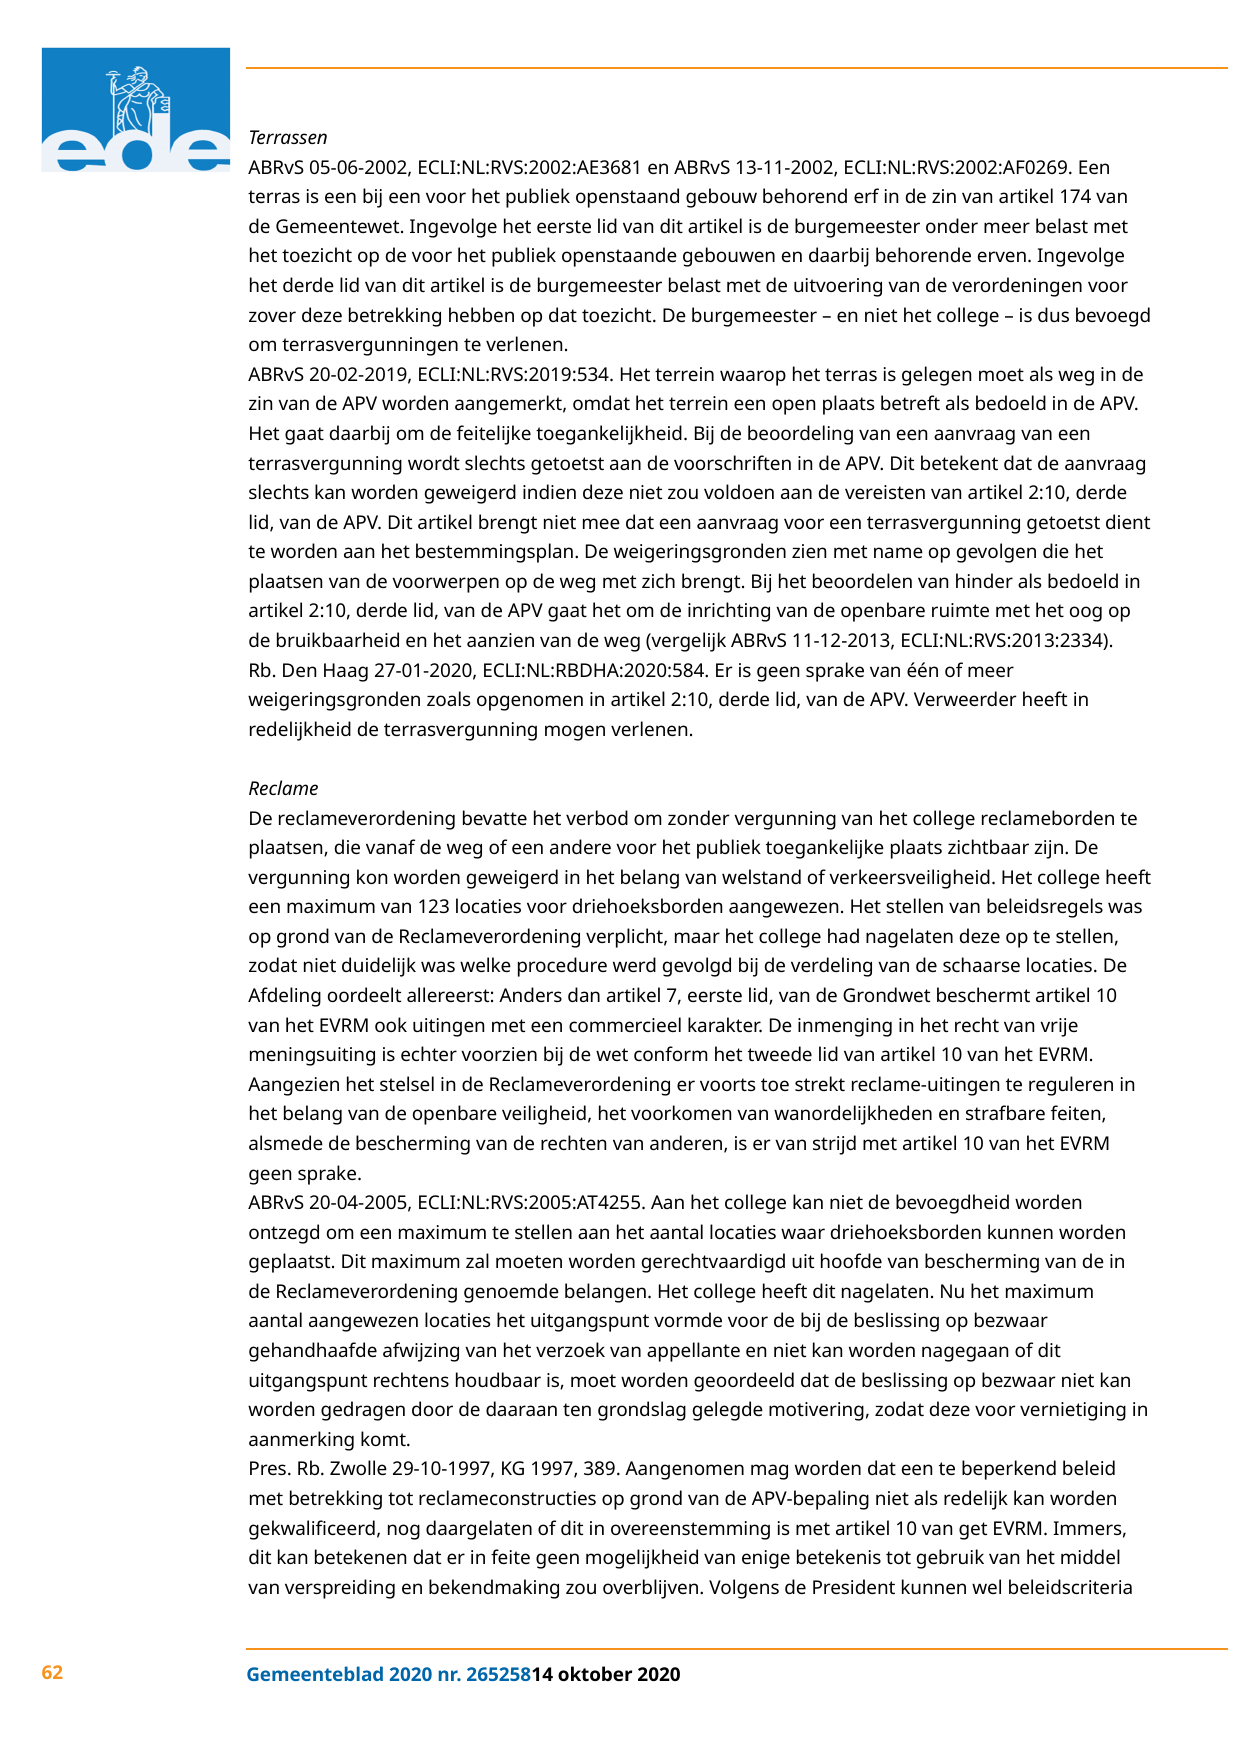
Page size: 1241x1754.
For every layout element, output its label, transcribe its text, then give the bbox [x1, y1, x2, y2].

text Rb. Den Haag 27-01-2020, ECLI:NL:RBDHA:2020:584. Er is geen sprake van één of meer weigeringsgronden zoals opgenomen in artikel 2:10, derde lid, van de APV. Verweerder heeft in redelijkheid de terrasvergunning mogen verlenen. [248, 657, 1152, 742]
text ABRvS 20-02-2019, ECLI:NL:RVS:2019:534. Het terrein waarop het terras is gelegen moet als weg in de zin van de APV worden aangemerkt, omdat het terrein een open plaats betreft als bedoeld in de APV. Het gaat daarbij om de feitelijke toegankelijkheid. Bij de beoordeling van een aanvraag van een terrasvergunning wordt slechts getoetst aan de voorschriften in de APV. Dit betekent dat de aanvraag slechts kan worden geweigerd indien deze niet zou voldoen aan de vereisten van artikel 2:10, derde lid, van de APV. Dit artikel brengt niet mee dat een aanvraag voor een terrasvergunning getoetst dient te worden aan het bestemmingsplan. De weigeringsgronden zien met name op gevolgen die het plaatsen van de voorwerpen op de weg met zich brengt. Bij het beoordelen van hinder als bedoeld in artikel 2:10, derde lid, van de APV gaat het om de inrichting van de openbare ruimte met het oog op de bruikbaarheid en het aanzien van de weg (vergelijk ABRvS 11-12-2013, ECLI:NL:RVS:2013:2334). [248, 361, 1152, 653]
text Pres. Rb. Zwolle 29-10-1997, KG 1997, 389. Aangenomen mag worden dat een te beperkend beleid met betrekking tot reclameconstructies op grond van de APV-bepaling niet als redelijk kan worden gekwalificeerd, nog daargelaten of dit in overeenstemming is met artikel 10 van get EVRM. Immers, dit kan betekenen dat er in feite geen mogelijkheid van enige betekenis tot gebruik van het middel van verspreiding en bekendmaking zou overblijven. Volgens de President kunnen wel beleidscriteria [248, 1456, 1152, 1600]
text ABRvS 20-04-2005, ECLI:NL:RVS:2005:AT4255. Aan het college kan niet de bevoegdheid worden ontzegd om een maximum te stellen aan het aantal locaties waar driehoeksborden kunnen worden geplaatst. Dit maximum zal moeten worden gerechtvaardigd uit hoofde van bescherming van de in de Reclameverordening genoemde belangen. Het college heeft dit nagelaten. Nu het maximum aantal aangewezen locaties het uitgangspunt vormde voor de bij de beslissing op bezwaar gehandhaafde afwijzing van het verzoek van appellante en niet kan worden nagegaan of dit uitgangspunt rechtens houdbaar is, moet worden geoordeeld dat de beslissing op bezwaar niet kan worden gedragen door de daaraan ten grondslag gelegde motivering, zodat deze voor vernietiging in aanmerking komt. [248, 1189, 1152, 1452]
text Reclame [248, 775, 1152, 801]
text ABRvS 05-06-2002, ECLI:NL:RVS:2002:AE3681 en ABRvS 13-11-2002, ECLI:NL:RVS:2002:AF0269. Een terras is een bij een voor het publiek openstaand gebouw behorend erf in de zin van artikel 174 van de Gemeentewet. Ingevolge het eerste lid van dit artikel is de burgemeester onder meer belast met het toezicht op de voor het publiek openstaande gebouwen en daarbij behorende erven. Ingevolge het derde lid van dit artikel is de burgemeester belast met de uitvoering van de verordeningen voor zover deze betrekking hebben op dat toezicht. De burgemeester – en niet het college – is dus bevoegd om terrasvergunningen te verlenen. [248, 154, 1152, 357]
text Terrassen [248, 124, 1152, 150]
picture [41, 47, 231, 172]
text De reclameverordening bevatte het verbod om zonder vergunning van het college reclameborden te plaatsen, die vanaf de weg of een andere voor het publiek toegankelijke plaats zichtbaar zijn. De vergunning kon worden geweigerd in het belang van welstand of verkeersveiligheid. Het college heeft een maximum van 123 locaties voor driehoeksborden aangewezen. Het stellen van beleidsregels was op grond van de Reclameverordening verplicht, maar het college had nagelaten deze op te stellen, zodat niet duidelijk was welke procedure werd gevolgd bij de verdeling van de schaarse locaties. De Afdeling oordeelt allereerst: Anders dan artikel 7, eerste lid, van de Grondwet beschermt artikel 10 van het EVRM ook uitingen met een commercieel karakter. De inmenging in het recht van vrije meningsuiting is echter voorzien bij de wet conform het tweede lid van artikel 10 van het EVRM. Aangezien het stelsel in de Reclameverordening er voorts toe strekt reclame-uitingen te reguleren in het belang van de openbare veiligheid, het voorkomen van wanordelijkheden en strafbare feiten, alsmede de bescherming van de rechten van anderen, is er van strijd met artikel 10 van het EVRM geen sprake. [248, 805, 1152, 1186]
